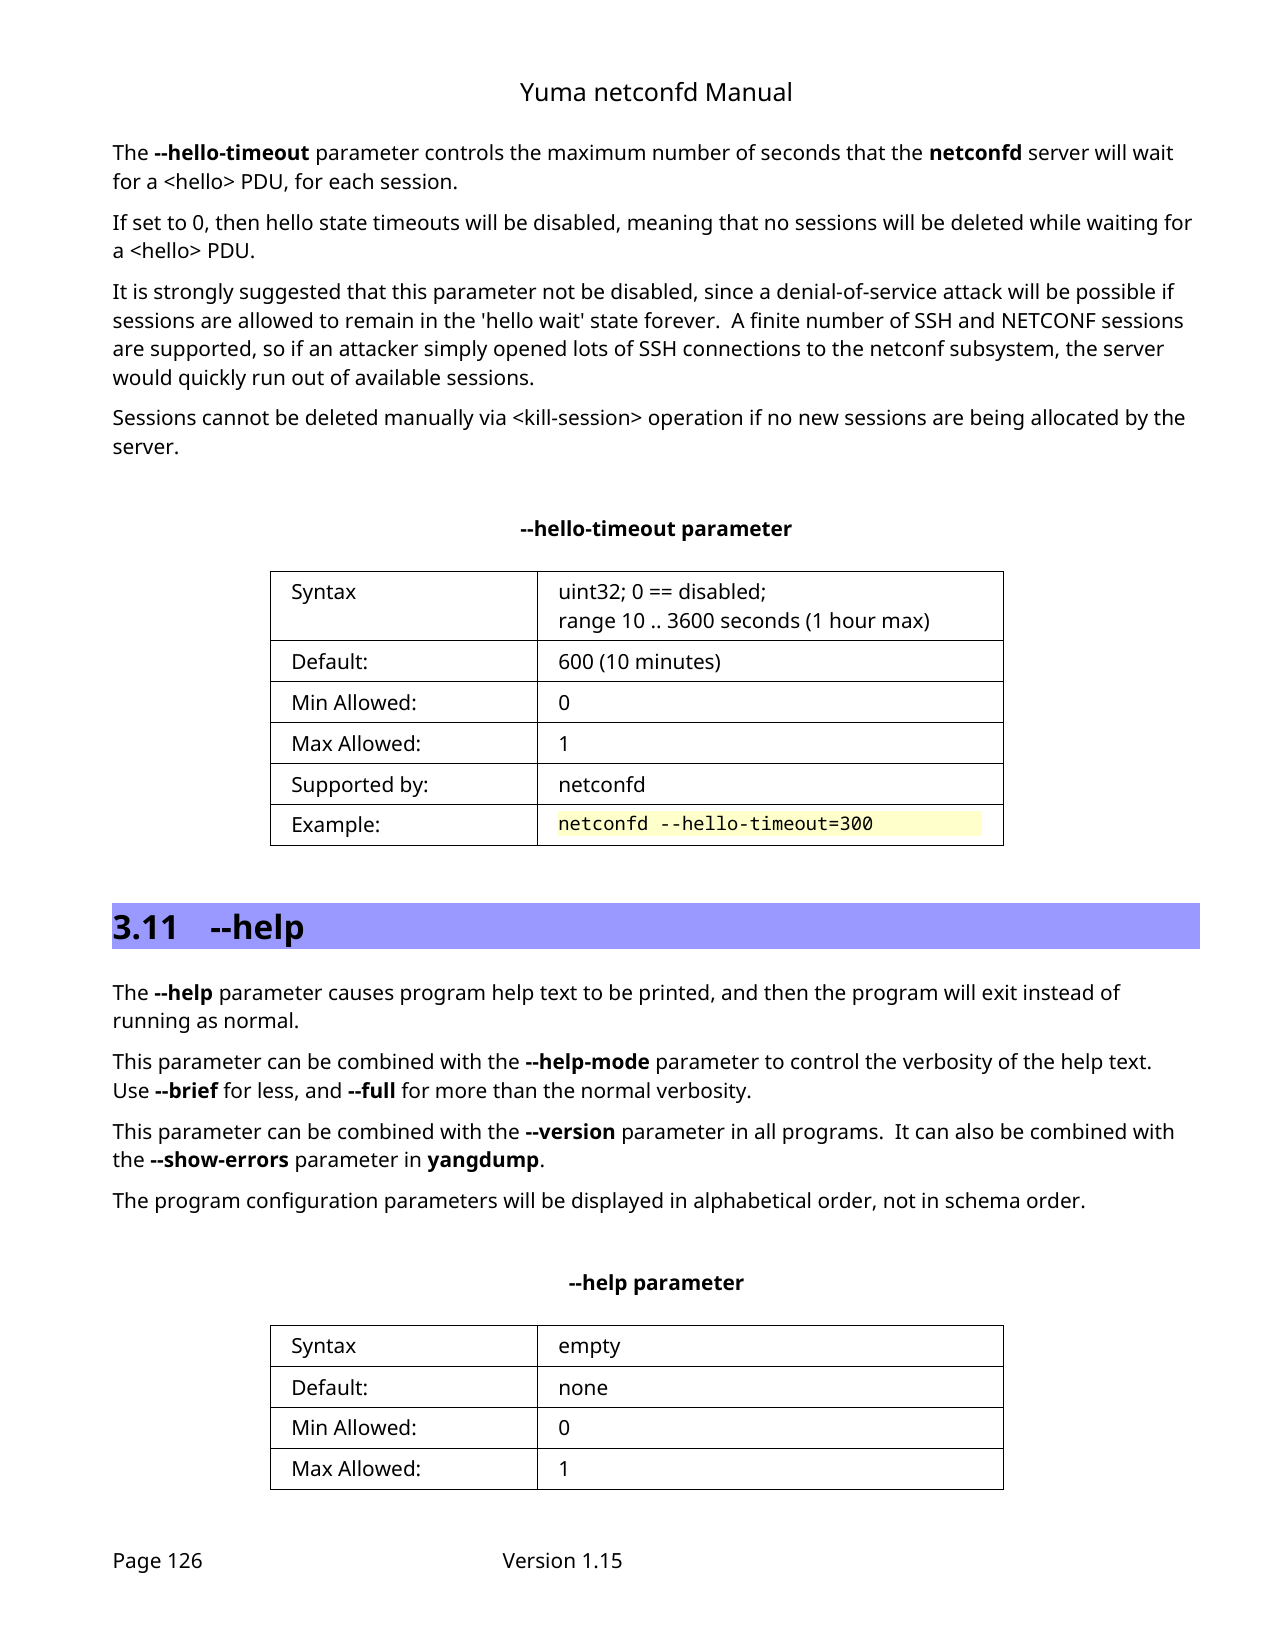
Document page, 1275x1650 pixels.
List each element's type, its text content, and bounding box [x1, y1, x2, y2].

text The program configuration parameters will be displayed in alphabetical order, not in schema order. [112, 1186, 1200, 1214]
text This parameter can be combined with the --help-mode parameter to control the verbosity of the help text. Use --brief for less, and --full for more than the normal verbosity. [112, 1047, 1200, 1104]
table_cell none [538, 1367, 1003, 1407]
table_cell 600 (10 minutes) [538, 641, 1003, 681]
text It is strongly suggested that this parameter not be disabled, since a denial-of-service attack will be possible if sessions are allowed to remain in the 'hello wait' state forever. A finite number of SSH and NETCONF sessions are supported, so if an attacker simply opened lots of SSH connections to the netconf subsystem, the server would quickly run out of available sessions. [112, 277, 1200, 391]
table_cell Max Allowed: [271, 723, 537, 763]
table_cell 0 [538, 682, 1003, 722]
text Sessions cannot be deleted manually via <kill-session> operation if no new sessions are being allocated by the server. [112, 403, 1200, 460]
table_cell 1 [538, 723, 1003, 763]
table_cell 0 [538, 1408, 1003, 1448]
table_cell netconfd --hello-timeout=300 [538, 805, 1003, 845]
text This parameter can be combined with the --version parameter in all programs. It can also be combined with the --show-errors parameter in yangdump. [112, 1117, 1200, 1174]
table_header Syntax [271, 1326, 537, 1366]
table_cell netconfd [538, 764, 1003, 804]
table_header empty [538, 1326, 1003, 1366]
subtitle --help [112, 903, 1200, 949]
text The --hello-timeout parameter controls the maximum number of seconds that the netconfd server will wait for a <hello> PDU, for each session. [112, 138, 1200, 195]
table_cell 1 [538, 1449, 1003, 1489]
subtitle --help parameter [127, 1268, 1185, 1296]
table_cell Example: [271, 805, 537, 845]
subtitle --hello-timeout parameter [127, 514, 1185, 542]
table_header uint32; 0 == disabled; range 10 .. 3600 seconds (1 hour max) [538, 572, 1003, 640]
table_cell Min Allowed: [271, 682, 537, 722]
table_cell Max Allowed: [271, 1449, 537, 1489]
text The --help parameter causes program help text to be printed, and then the program will exit instead of running as normal. [112, 978, 1200, 1035]
table_cell Default: [271, 641, 537, 681]
text If set to 0, then hello state timeouts will be disabled, meaning that no sessions will be deleted while waiting for a <hello> PDU. [112, 208, 1200, 265]
table_cell Supported by: [271, 764, 537, 804]
table_cell Min Allowed: [271, 1408, 537, 1448]
table_header Syntax [271, 572, 537, 640]
table_cell Default: [271, 1367, 537, 1407]
